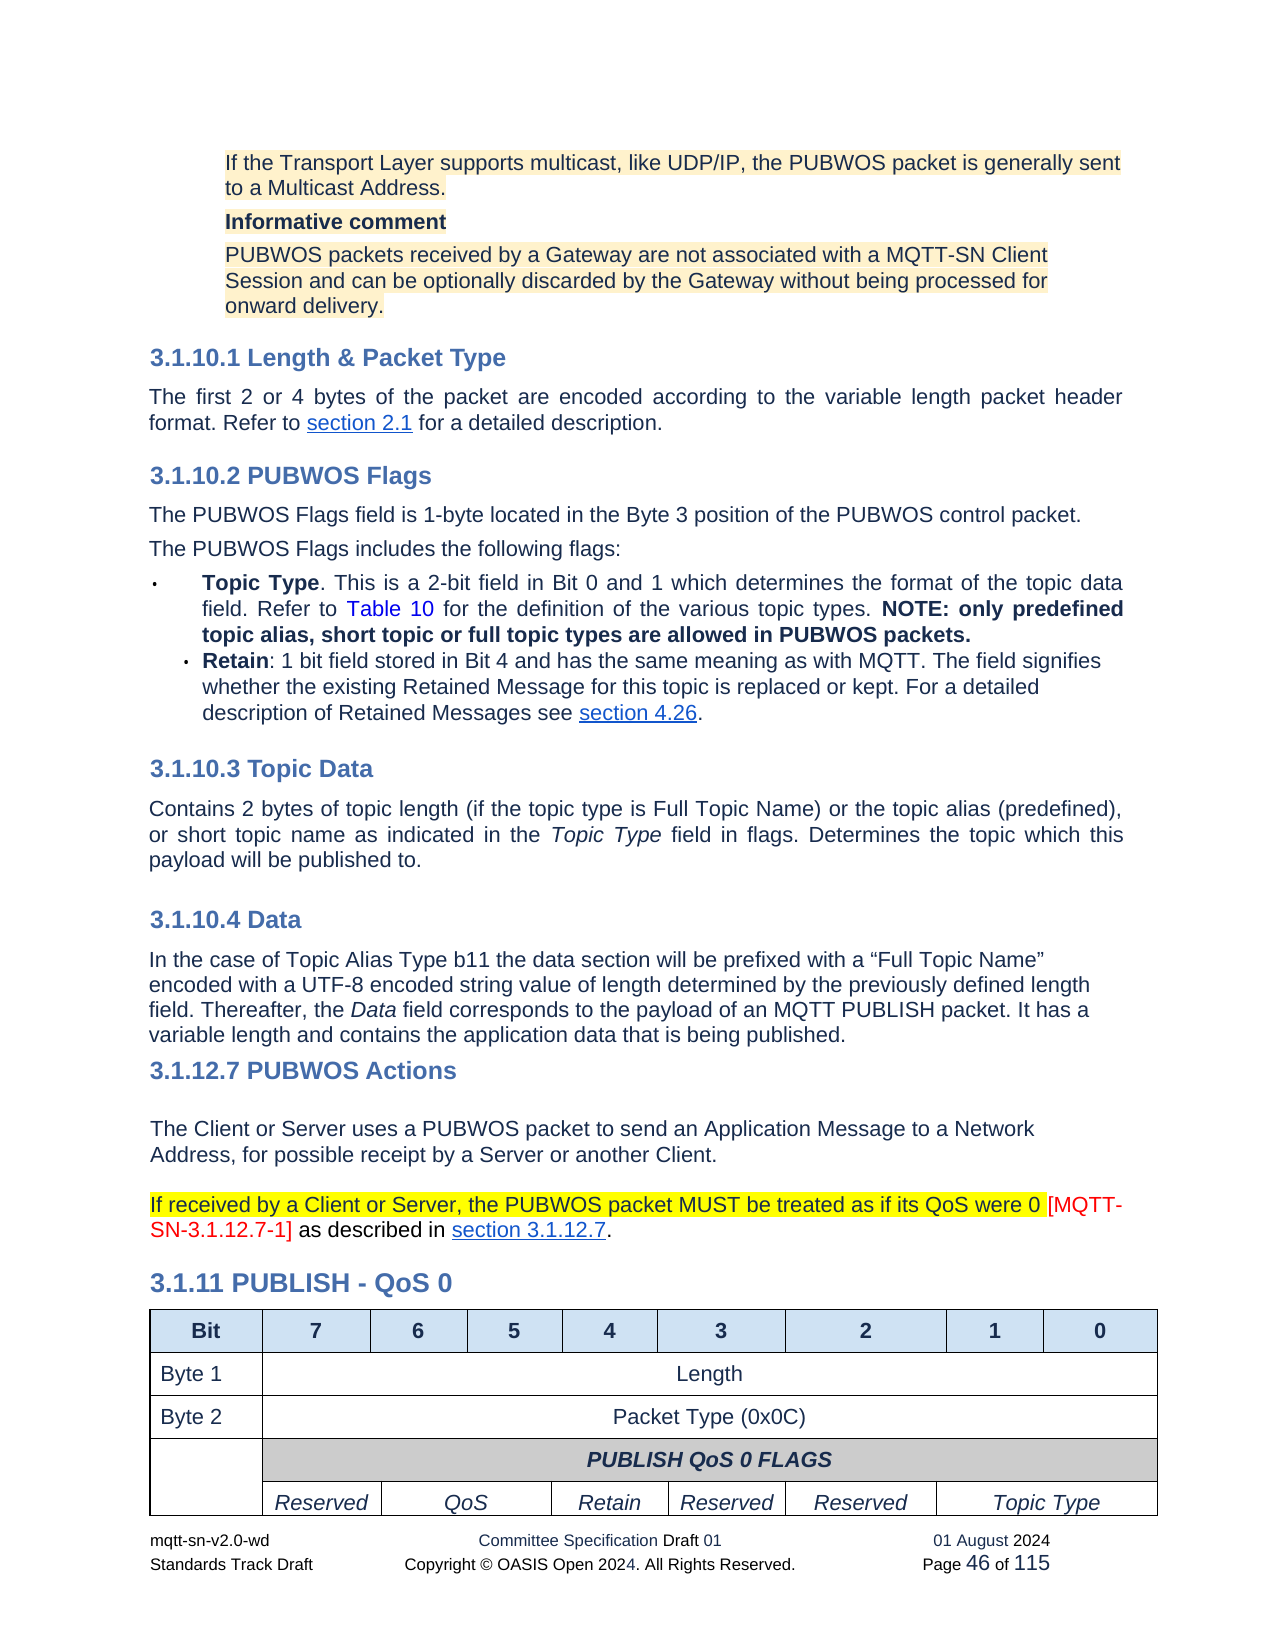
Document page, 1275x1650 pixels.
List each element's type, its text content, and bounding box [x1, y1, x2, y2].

subtitle 3.1.10.4 Data [150, 905, 1124, 934]
table_cell Byte 2 [151, 1396, 262, 1438]
table_header 0 [1044, 1310, 1157, 1352]
table_header 2 [786, 1310, 946, 1352]
table_cell [151, 1439, 262, 1515]
text Informative comment [225, 209, 1124, 234]
table_header 4 [563, 1310, 657, 1352]
table_cell Reserved [786, 1482, 936, 1515]
text The PUBWOS Flags includes the following flags: [148, 536, 1124, 561]
table_cell QoS [382, 1482, 551, 1515]
text The Client or Server uses a PUBWOS packet to send an Application Message to a Network Address, for possible receipt by a Server or another Client. [150, 1116, 1125, 1167]
table_header 6 [371, 1310, 467, 1352]
table_cell Length [263, 1353, 1157, 1395]
table_cell Reserved [669, 1482, 785, 1515]
table_cell Packet Type (0x0C) [263, 1396, 1157, 1438]
table_cell Reserved [263, 1482, 381, 1515]
list Topic Type. This is a 2-bit field in Bit 0 and 1 which determines the format of the topic data field. Refer to Table 10 for the definition of the various topic types. NOTE: only predefined topic alias, short topic or full topic types are allowed in PUBWOS packets. [150, 569, 1124, 647]
table_header 3 [658, 1310, 785, 1352]
subtitle 3.1.10.3 Topic Data [150, 754, 1124, 783]
text The first 2 or 4 bytes of the packet are encoded according to the variable length packet header format. Refer to section 2.1 for a detailed description. [148, 384, 1124, 435]
table_cell Topic Type [937, 1482, 1157, 1515]
subtitle 3.1.10.1 Length & Packet Type [150, 343, 1124, 372]
text If the Transport Layer supports multicast, like UDP/IP, the PUBWOS packet is generally sent to a Multicast Address. [225, 150, 1124, 200]
subtitle 3.1.12.7 PUBWOS Actions [149, 1056, 1124, 1084]
subtitle 3.1.10.2 PUBWOS Flags [150, 461, 1124, 490]
text If received by a Client or Server, the PUBWOS packet MUST be treated as if its QoS were 0 [MQTT-SN-3.1.12.7-1] as described in section 3.1.12.7. [150, 1192, 1125, 1242]
subtitle 3.1.11 PUBLISH - QoS 0 [150, 1267, 1124, 1298]
table_header Bit [151, 1310, 262, 1352]
text In the case of Topic Alias Type b11 the data section will be prefixed with a “Full Topic Name” encoded with a UTF-8 encoded string value of length determined by the previously defined length field. Thereafter, the Data field corresponds to the payload of an MQTT PUBLISH packet. It has a variable length and contains the application data that is being published. [148, 946, 1124, 1047]
table_header 5 [468, 1310, 562, 1352]
text The PUBWOS Flags field is 1-byte located in the Byte 3 position of the PUBWOS control packet. [148, 502, 1124, 527]
list Retain: 1 bit field stored in Bit 4 and has the same meaning as with MQTT. The field signifies whether the existing Retained Message for this topic is replaced or kept. For a detailed description of Retained Messages see section 4.26. [181, 648, 1124, 725]
table_header 7 [263, 1310, 370, 1352]
table_cell Retain [552, 1482, 668, 1515]
table_cell PUBLISH QoS 0 FLAGS [263, 1439, 1157, 1481]
table_cell Byte 1 [151, 1353, 262, 1395]
table_header 1 [947, 1310, 1043, 1352]
text PUBWOS packets received by a Gateway are not associated with a MQTT-SN Client Session and can be optionally discarded by the Gateway without being processed for onward delivery. [225, 242, 1124, 318]
text Contains 2 bytes of topic length (if the topic type is Full Topic Name) or the topic alias (predefined), or short topic name as indicated in the Topic Type field in flags. Determines the topic which this payload will be published to. [148, 796, 1124, 873]
